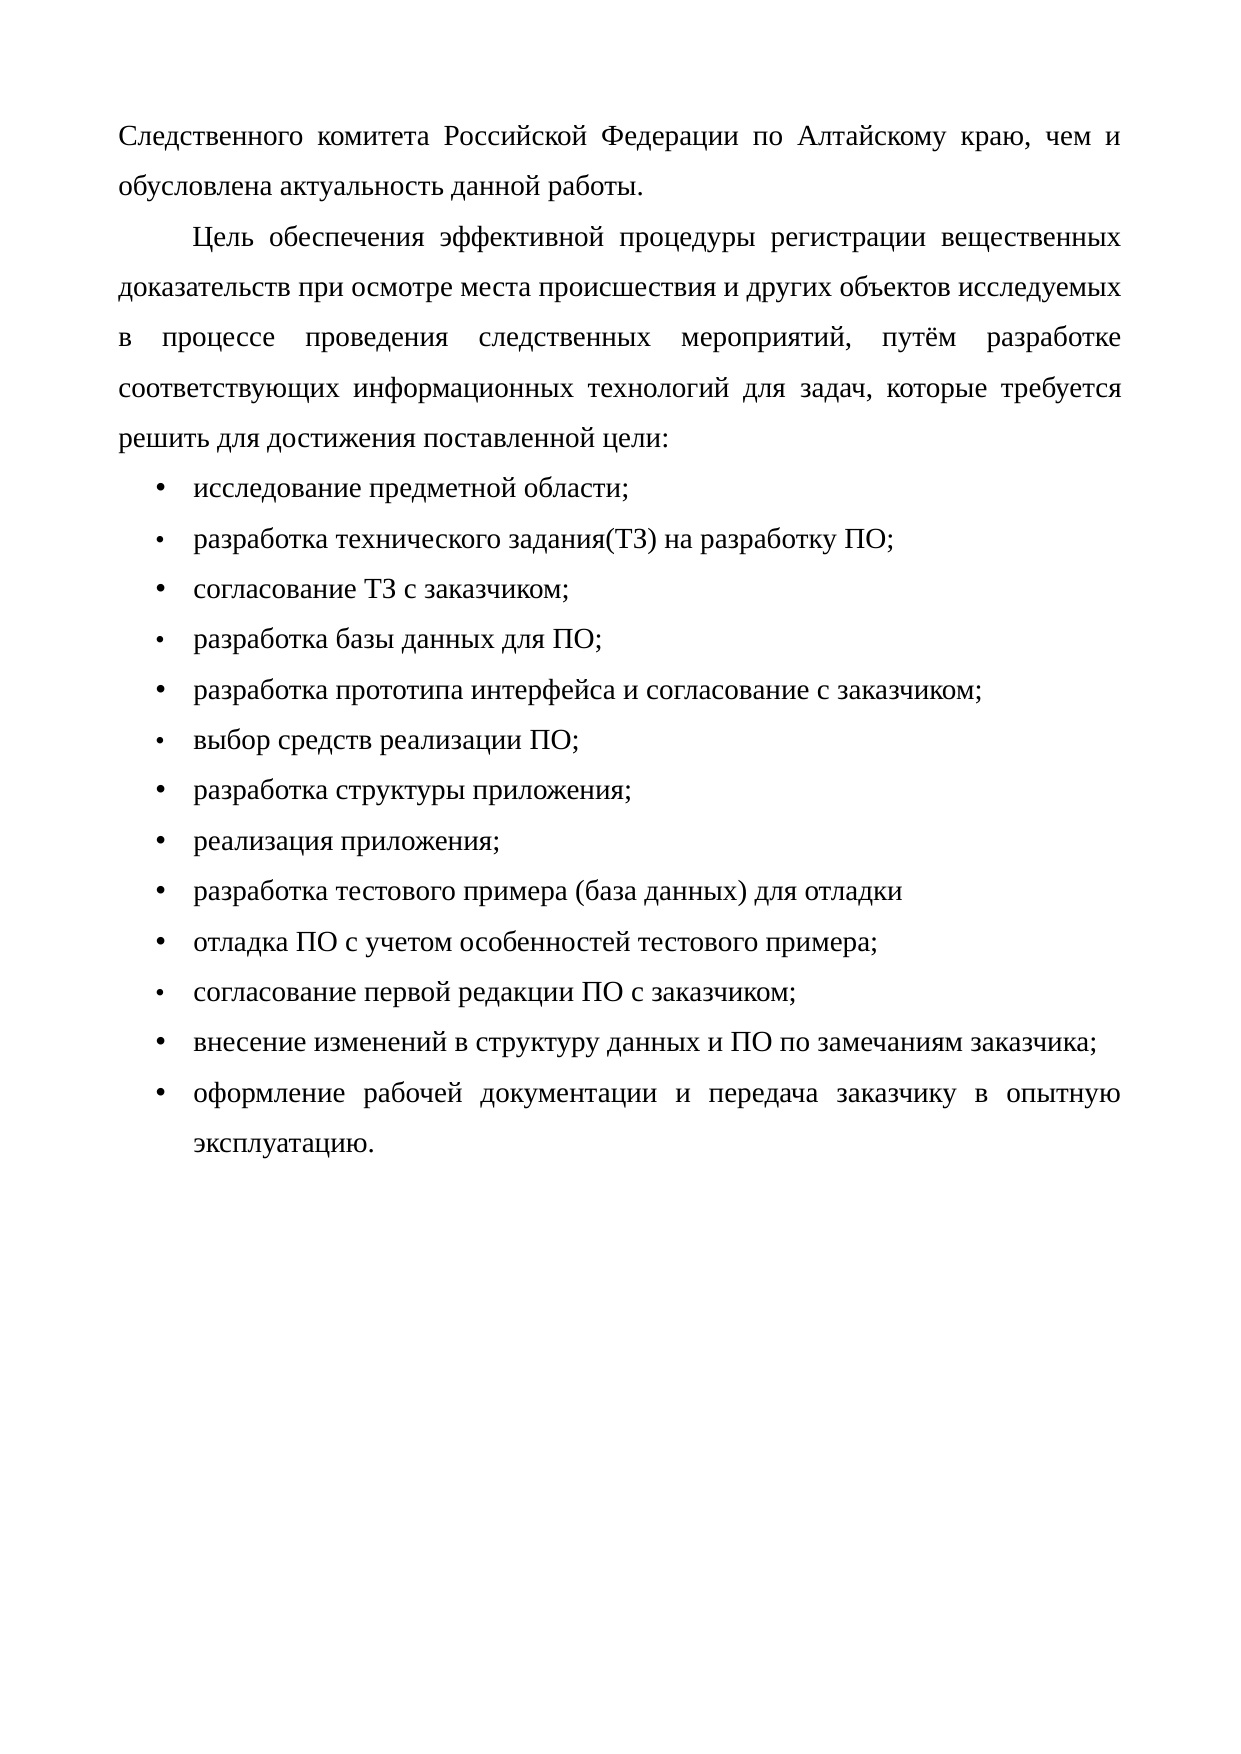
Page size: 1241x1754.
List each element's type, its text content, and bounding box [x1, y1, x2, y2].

list внесение изменений в структуру данных и ПО по замечаниям заказчика; [156, 1024, 1122, 1058]
list отладка ПО с учетом особенностей тестового примера; [156, 924, 1122, 957]
list разработка базы данных для ПО; [156, 621, 1122, 655]
list исследование предметной области; [156, 470, 1122, 504]
list разработка структуры приложения; [156, 772, 1122, 806]
text Следственного комитета Российской Федерации по Алтайскому краю, чем и обусловлена актуальность данной работы. [118, 118, 1122, 202]
list выбор средств реализации ПО; [156, 722, 1122, 756]
list разработка прототипа интерфейса и согласование с заказчиком; [156, 672, 1122, 705]
list согласование ТЗ с заказчиком; [156, 571, 1122, 605]
list оформление рабочей документации и передача заказчику в опытную эксплуатацию. [156, 1075, 1122, 1159]
list разработка тестового примера (база данных) для отладки [156, 873, 1122, 907]
list реализация приложения; [156, 823, 1122, 857]
list согласование первой редакции ПО с заказчиком; [156, 974, 1122, 1008]
list разработка технического задания(ТЗ) на разработку ПО; [156, 521, 1122, 554]
text Цель обеспечения эффективной процедуры регистрации вещественных доказательств при осмотре места происшествия и других объектов исследуемых в процессе проведения следственных мероприятий, путём разработке соответствующих информационных технологий для задач, которые требуется решить для достижения поставленной цели: [118, 219, 1122, 453]
